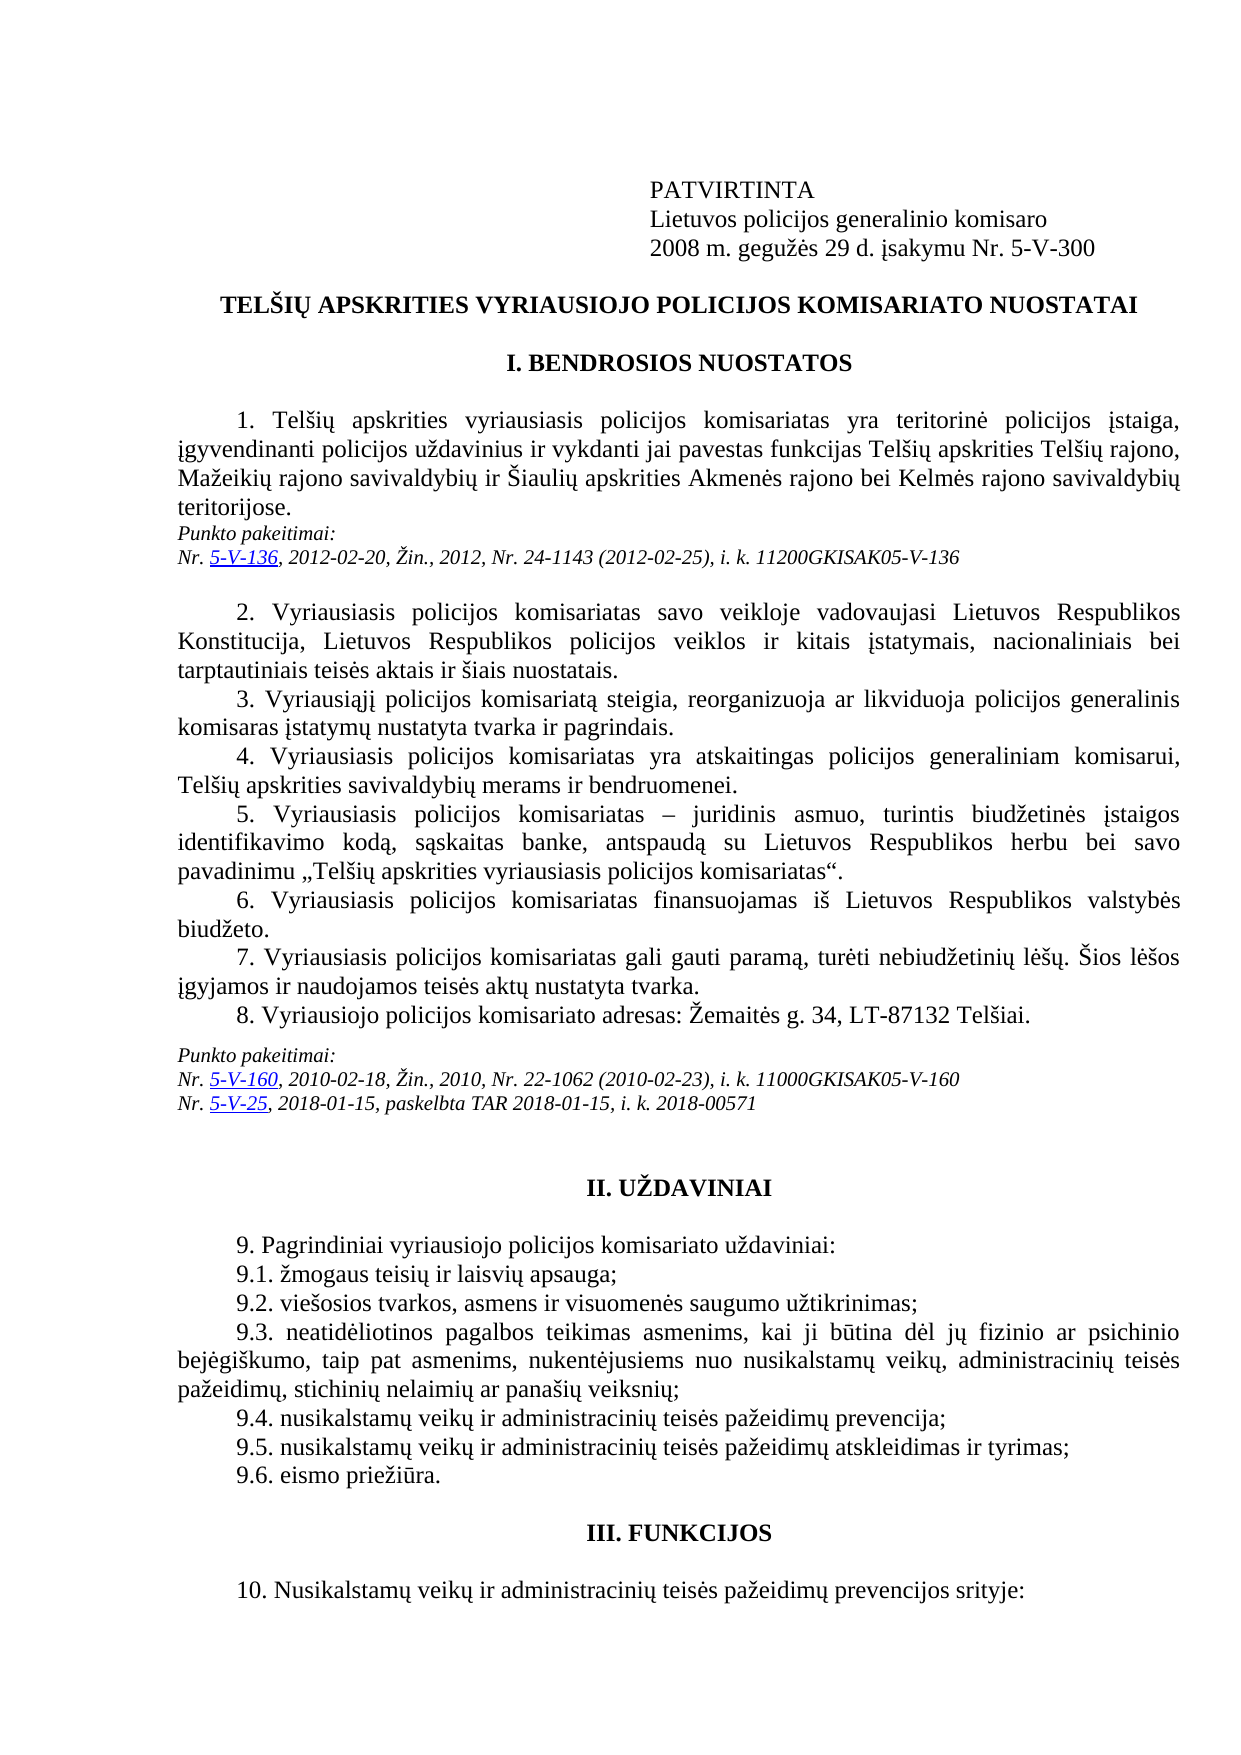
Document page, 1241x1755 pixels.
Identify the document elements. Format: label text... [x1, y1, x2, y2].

text 9.3. neatidėliotinos pagalbos teikimas asmenims, kai ji būtina dėl jų fizinio ar psichinio bejėgiškumo, taip pat asmenims, nukentėjusiems nuo nusikalstamų veikų, administracinių teisės pažeidimų, stichinių nelaimių ar panašių veiksnių; [177, 1317, 1181, 1403]
text 3. Vyriausiąjį policijos komisariatą steigia, reorganizuoja ar likviduoja policijos generalinis komisaras įstatymų nustatyta tvarka ir pagrindais. [177, 684, 1181, 741]
text 6. Vyriausiasis policijos komisariatas finansuojamas iš Lietuvos Respublikos valstybės biudžeto. [177, 885, 1181, 942]
text PATVIRTINTA [649, 176, 1181, 204]
text II. UŽDAVINIAI [177, 1173, 1181, 1202]
text 2008 m. gegužės 29 d. įsakymu Nr. 5-V-300 [649, 233, 1181, 262]
text I. BENDROSIOS NUOSTATOS [177, 348, 1181, 377]
text 1. Telšių apskrities vyriausiasis policijos komisariatas yra teritorinė policijos įstaiga, įgyvendinanti policijos uždavinius ir vykdanti jai pavestas funkcijas Telšių apskrities Telšių rajono, Mažeikių rajono savivaldybių ir Šiaulių apskrities Akmenės rajono bei Kelmės rajono savivaldybių teritorijose. [177, 406, 1181, 521]
text 9.1. žmogaus teisių ir laisvių apsauga; [177, 1259, 1181, 1288]
text 5. Vyriausiasis policijos komisariatas – juridinis asmuo, turintis biudžetinės įstaigos identifikavimo kodą, sąskaitas banke, antspaudą su Lietuvos Respublikos herbu bei savo pavadinimu „Telšių apskrities vyriausiasis policijos komisariatas“. [177, 799, 1181, 885]
text 8. Vyriausiojo policijos komisariato adresas: Žemaitės g. 34, LT-87132 Telšiai. [177, 1000, 1181, 1029]
text Punkto pakeitimai: [177, 521, 1181, 545]
text Punkto pakeitimai: [177, 1043, 1181, 1067]
text TELŠIŲ APSKRITIES VYRIAUSIOJO POLICIJOS KOMISARIATO NUOSTATAI [177, 291, 1181, 319]
text 9. Pagrindiniai vyriausiojo policijos komisariato uždaviniai: [177, 1230, 1181, 1259]
text Nr. 5-V-25, 2018-01-15, paskelbta TAR 2018-01-15, i. k. 2018-00571 [177, 1091, 1181, 1115]
text 9.5. nusikalstamų veikų ir administracinių teisės pažeidimų atskleidimas ir tyrimas; [177, 1432, 1181, 1460]
text III. FUNKCIJOS [177, 1518, 1181, 1547]
text 9.6. eismo priežiūra. [177, 1460, 1181, 1489]
text 7. Vyriausiasis policijos komisariatas gali gauti paramą, turėti nebiudžetinių lėšų. Šios lėšos įgyjamos ir naudojamos teisės aktų nustatyta tvarka. [177, 942, 1181, 1000]
text Nr. 5-V-136, 2012-02-20, Žin., 2012, Nr. 24-1143 (2012-02-25), i. k. 11200GKISAK05-V-136 [177, 545, 1181, 569]
text 4. Vyriausiasis policijos komisariatas yra atskaitingas policijos generaliniam komisarui, Telšių apskrities savivaldybių merams ir bendruomenei. [177, 741, 1181, 799]
text 9.4. nusikalstamų veikų ir administracinių teisės pažeidimų prevencija; [177, 1403, 1181, 1432]
text 9.2. viešosios tvarkos, asmens ir visuomenės saugumo užtikrinimas; [177, 1288, 1181, 1317]
text Nr. 5-V-160, 2010-02-18, Žin., 2010, Nr. 22-1062 (2010-02-23), i. k. 11000GKISAK05-V-160 [177, 1067, 1181, 1091]
text 2. Vyriausiasis policijos komisariatas savo veikloje vadovaujasi Lietuvos Respublikos Konstitucija, Lietuvos Respublikos policijos veiklos ir kitais įstatymais, nacionaliniais bei tarptautiniais teisės aktais ir šiais nuostatais. [177, 597, 1181, 684]
text Lietuvos policijos generalinio komisaro [649, 204, 1181, 233]
text 10. Nusikalstamų veikų ir administracinių teisės pažeidimų prevencijos srityje: [177, 1575, 1181, 1604]
